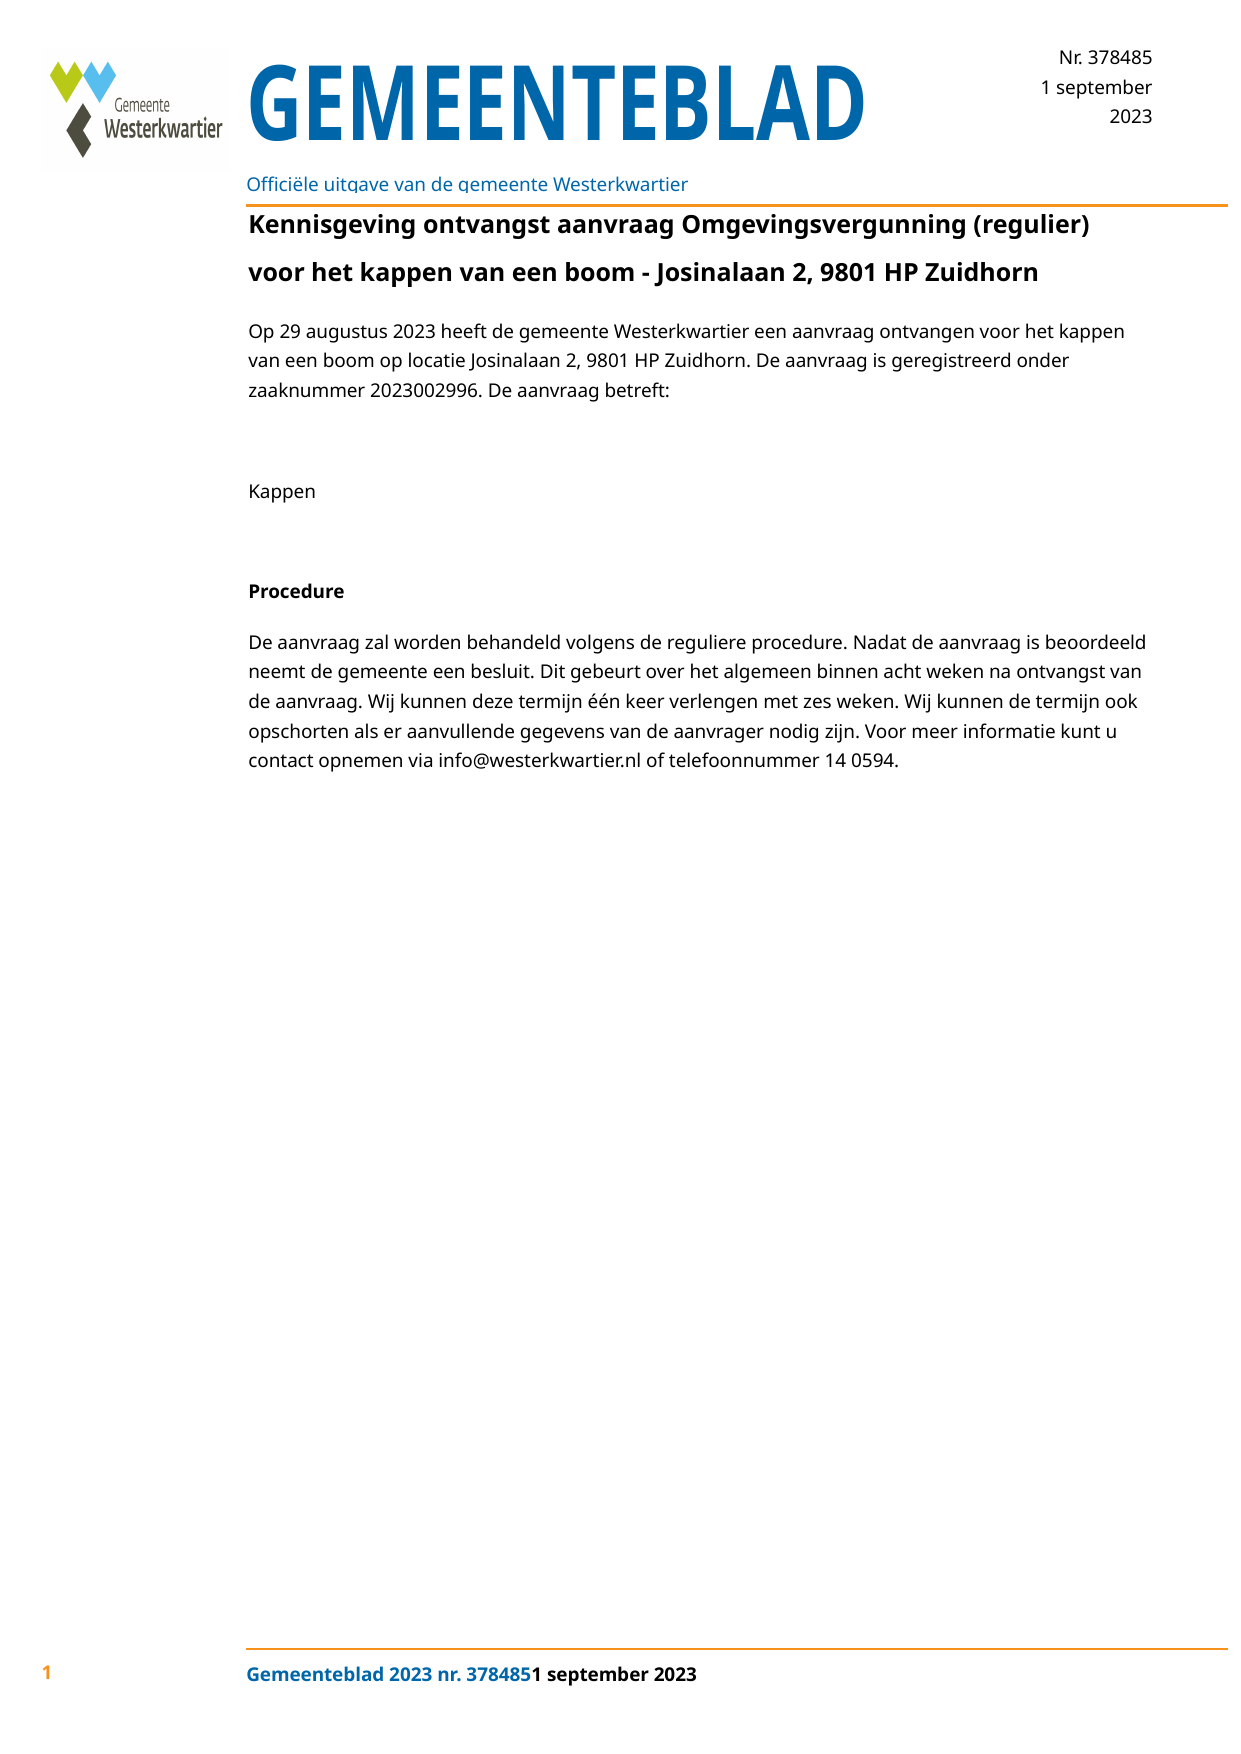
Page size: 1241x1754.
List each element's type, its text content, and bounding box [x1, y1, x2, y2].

picture [41, 47, 231, 172]
text De aanvraag zal worden behandeld volgens de reguliere procedure. Nadat de aanvraag is beoordeeld neemt de gemeente een besluit. Dit gebeurt over het algemeen binnen acht weken na ontvangst van de aanvraag. Wij kunnen deze termijn één keer verlengen met zes weken. Wij kunnen de termijn ook opschorten als er aanvullende gegevens van de aanvrager nodig zijn. Voor meer informatie kunt u contact opnemen via info@westerkwartier.nl of telefoonnummer 14 0594. [248, 629, 1152, 773]
text Procedure [248, 579, 1152, 604]
text Op 29 augustus 2023 heeft de gemeente Westerkwartier een aanvraag ontvangen voor het kappen van een boom op locatie Josinalaan 2, 9801 HP Zuidhorn. De aanvraag is geregistreerd onder zaaknummer 2023002996. De aanvraag betreft: [248, 318, 1152, 403]
text Kennisgeving ontvangst aanvraag Omgevingsvergunning (regulier) voor het kappen van een boom - Josinalaan 2, 9801 HP Zuidhorn [248, 207, 1152, 288]
text Kappen [248, 478, 1152, 504]
